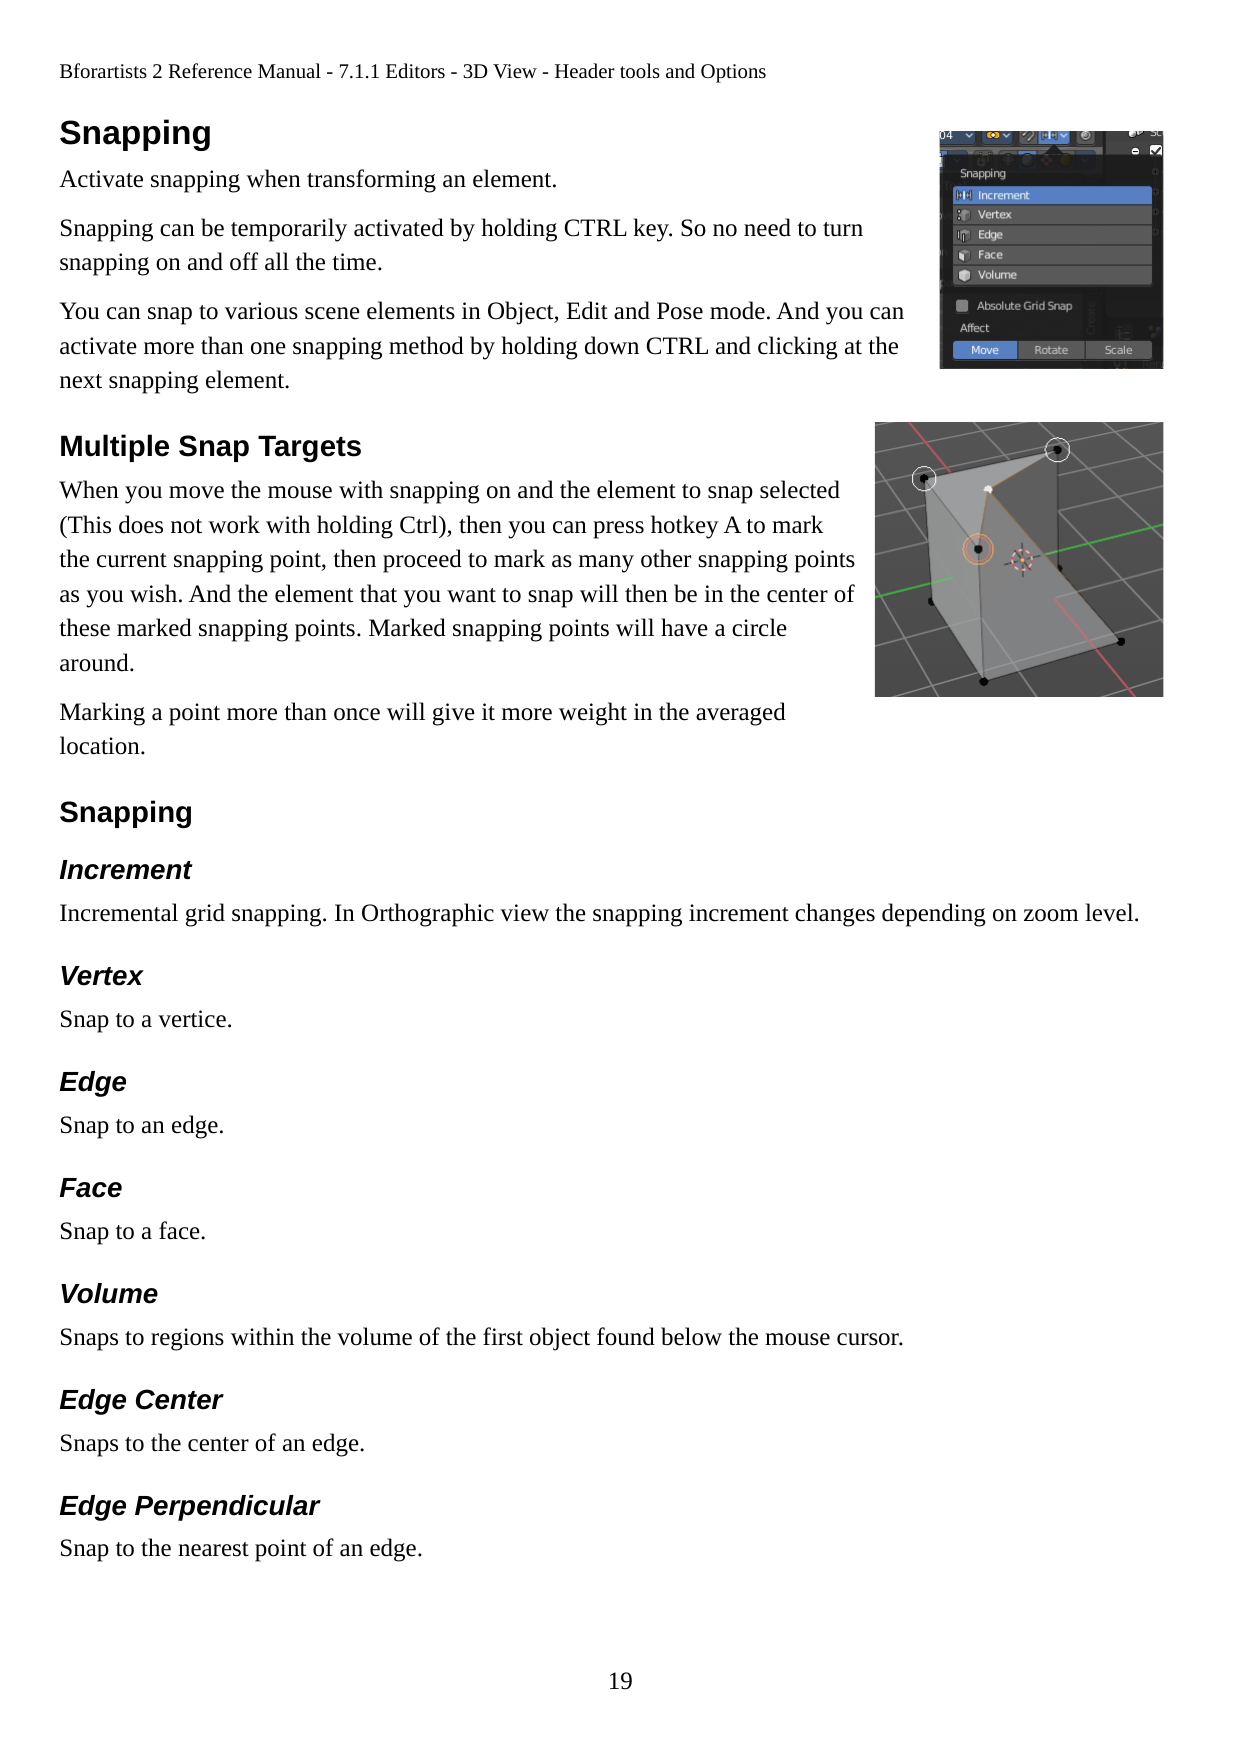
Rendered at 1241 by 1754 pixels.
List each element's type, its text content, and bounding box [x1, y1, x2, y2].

text Snap to an edge. [59, 1110, 1181, 1138]
subtitle Edge Perpendicular [59, 1489, 1181, 1521]
subtitle [1164, 429, 1181, 463]
subtitle Multiple Snap Targets [59, 429, 874, 463]
text Marking a point more than once will give it more weight in the averaged location. [59, 697, 1181, 760]
subtitle Vertex [59, 959, 1181, 991]
text Snap to a face. [59, 1216, 1181, 1244]
text Snapping can be temporarily activated by holding CTRL key. So no need to turn snapping on and off all the time. [59, 213, 939, 276]
picture [939, 131, 1164, 369]
subtitle Face [59, 1171, 1181, 1203]
subtitle Snapping [59, 113, 1181, 151]
subtitle Increment [59, 853, 1181, 885]
text You can snap to various scene elements in Object, Edit and Pose mode. And you can activate more than one snapping method by holding down CTRL and clicking at the next snapping element. [59, 296, 1181, 394]
picture [874, 422, 1164, 697]
subtitle Volume [59, 1277, 1181, 1309]
text Snap to the nearest point of an edge. [59, 1533, 1181, 1562]
subtitle Edge [59, 1065, 1181, 1097]
text Snaps to the center of an edge. [59, 1428, 1181, 1456]
text Activate snapping when transforming an element. [59, 164, 939, 192]
subtitle Snapping [59, 795, 1181, 828]
text When you move the mouse with snapping on and the element to snap selected (This does not work with holding Ctrl), then you can press hotkey A to mark the current snapping point, then proceed to mark as many other snapping points as you wish. And the element that you want to snap will then be in the center of these marked snapping points. Marked snapping points will have a circle around. [59, 475, 874, 676]
subtitle Edge Center [59, 1383, 1181, 1415]
text Incremental grid snapping. In Orthographic view the snapping increment changes depending on zoom level. [59, 898, 1181, 927]
text Snaps to regions within the volume of the first object found below the mouse cursor. [59, 1322, 1181, 1350]
text Snap to a vertice. [59, 1004, 1181, 1033]
